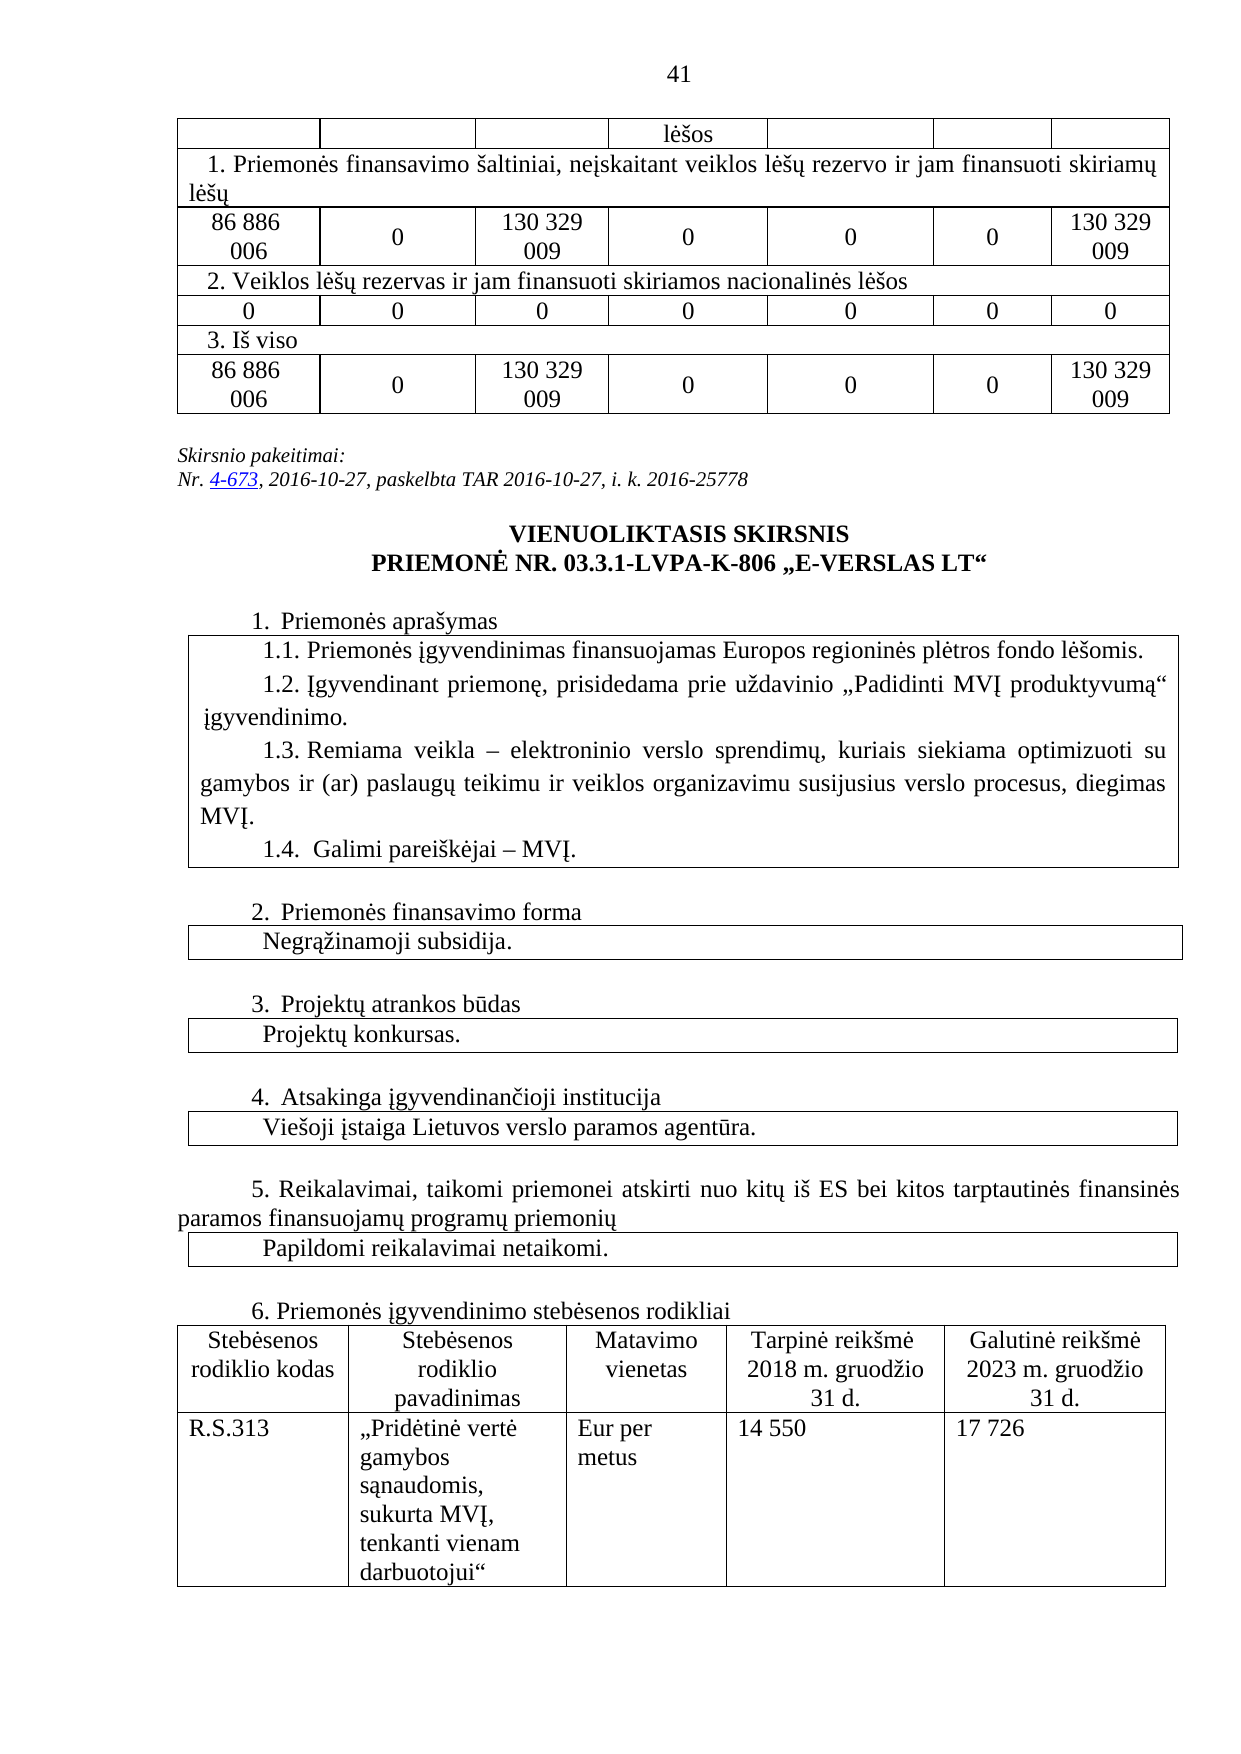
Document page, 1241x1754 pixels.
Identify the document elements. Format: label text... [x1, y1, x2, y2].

table_header Negrąžinamoji subsidija. [189, 926, 1182, 959]
table_cell [768, 119, 933, 148]
table_cell 86 886 006 [178, 208, 319, 265]
table_cell 0 [768, 208, 933, 265]
text 6. Priemonės įgyvendinimo stebėsenos rodikliai [177, 1296, 1181, 1324]
table_cell [178, 119, 319, 148]
table_cell 17 726 [945, 1413, 1165, 1586]
table_cell 86 886 006 [178, 355, 319, 413]
table_cell 14 550 [727, 1413, 944, 1586]
table_cell 0 [934, 208, 1051, 265]
table_cell 0 [321, 208, 475, 265]
table_cell 1.4. Galimi pareiškėjai – MVĮ. [189, 834, 1178, 867]
table_cell „Pridėtinė vertė gamybos sąnaudomis, sukurta MVĮ, tenkanti vienam darbuotojui“ [349, 1413, 566, 1586]
table_cell 130 329 009 [476, 355, 608, 413]
table_cell 2. Veiklos lėšų rezervas ir jam finansuoti skiriamos nacionalinės lėšos [178, 266, 1169, 295]
table_cell 0 [178, 296, 319, 324]
text Skirsnio pakeitimai: [177, 443, 1181, 467]
table_cell [1052, 119, 1169, 148]
table_header Galutinė reikšmė 2023 m. gruodžio 31 d. [945, 1326, 1165, 1412]
text 5. Reikalavimai, taikomi priemonei atskirti nuo kitų iš ES bei kitos tarptautinės finansinės paramos finansuojamų programų priemonių [177, 1174, 1181, 1232]
table_cell [934, 119, 1051, 148]
table_cell Eur per metus [567, 1413, 726, 1586]
table_cell 0 [1052, 296, 1169, 324]
table_cell lėšos [609, 119, 767, 148]
table_cell 130 329 009 [1052, 355, 1169, 413]
table_header 1.1. Priemonės įgyvendinimas finansuojamas Europos regioninės plėtros fondo lėšomis. [189, 636, 1178, 669]
table_cell 0 [321, 296, 475, 324]
text PRIEMONĖ NR. 03.3.1-LVPA-K-806 „E-VERSLAS LT“ [177, 548, 1181, 577]
table_header Stebėsenos rodiklio pavadinimas [349, 1326, 566, 1412]
table_header Projektų konkursas. [189, 1019, 1177, 1052]
table_header Matavimo vienetas [567, 1326, 726, 1412]
table_cell 1.2. Įgyvendinant priemonę, prisidedama prie uždavinio „Padidinti MVĮ produktyvumą“ įgyvendinimo. [189, 669, 1178, 735]
table_cell R.S.313 [178, 1413, 348, 1586]
table_cell 0 [768, 296, 933, 324]
table_header Papildomi reikalavimai netaikomi. [189, 1233, 1177, 1266]
table_cell [321, 119, 475, 148]
text 3. Projektų atrankos būdas [251, 989, 1181, 1018]
table_cell 0 [768, 355, 933, 413]
text 1. Priemonės aprašymas [251, 606, 1181, 634]
text Nr. 4-673, 2016-10-27, paskelbta TAR 2016-10-27, i. k. 2016-25778 [177, 467, 1181, 491]
table_cell 3. Iš viso [178, 326, 1169, 354]
table_cell 1.3. Remiama veikla – elektroninio verslo sprendimų, kuriais siekiama optimizuoti su gamybos ir (ar) paslaugų teikimu ir veiklos organizavimu susijusius verslo procesus, diegimas MVĮ. [189, 735, 1178, 834]
text 4. Atsakinga įgyvendinančioji institucija [251, 1082, 1181, 1111]
table_cell [476, 119, 608, 148]
table_header Stebėsenos rodiklio kodas [178, 1326, 348, 1412]
table_cell 130 329 009 [476, 208, 608, 265]
table_cell 0 [609, 208, 767, 265]
table_cell 0 [321, 355, 475, 413]
table_header Tarpinė reikšmė 2018 m. gruodžio 31 d. [727, 1326, 944, 1412]
table_cell 0 [934, 355, 1051, 413]
table_cell 0 [609, 355, 767, 413]
table_cell 1. Priemonės finansavimo šaltiniai, neįskaitant veiklos lėšų rezervo ir jam finansuoti skiriamų lėšų [178, 149, 1169, 206]
table_cell 0 [934, 296, 1051, 324]
table_cell 0 [476, 296, 608, 324]
table_cell 0 [609, 296, 767, 324]
text VIENUOLIKTASIS SKIRSNIS [177, 519, 1181, 548]
table_cell 130 329 009 [1052, 208, 1169, 265]
table_header Viešoji įstaiga Lietuvos verslo paramos agentūra. [189, 1112, 1177, 1144]
text 2. Priemonės finansavimo forma [251, 897, 1181, 925]
